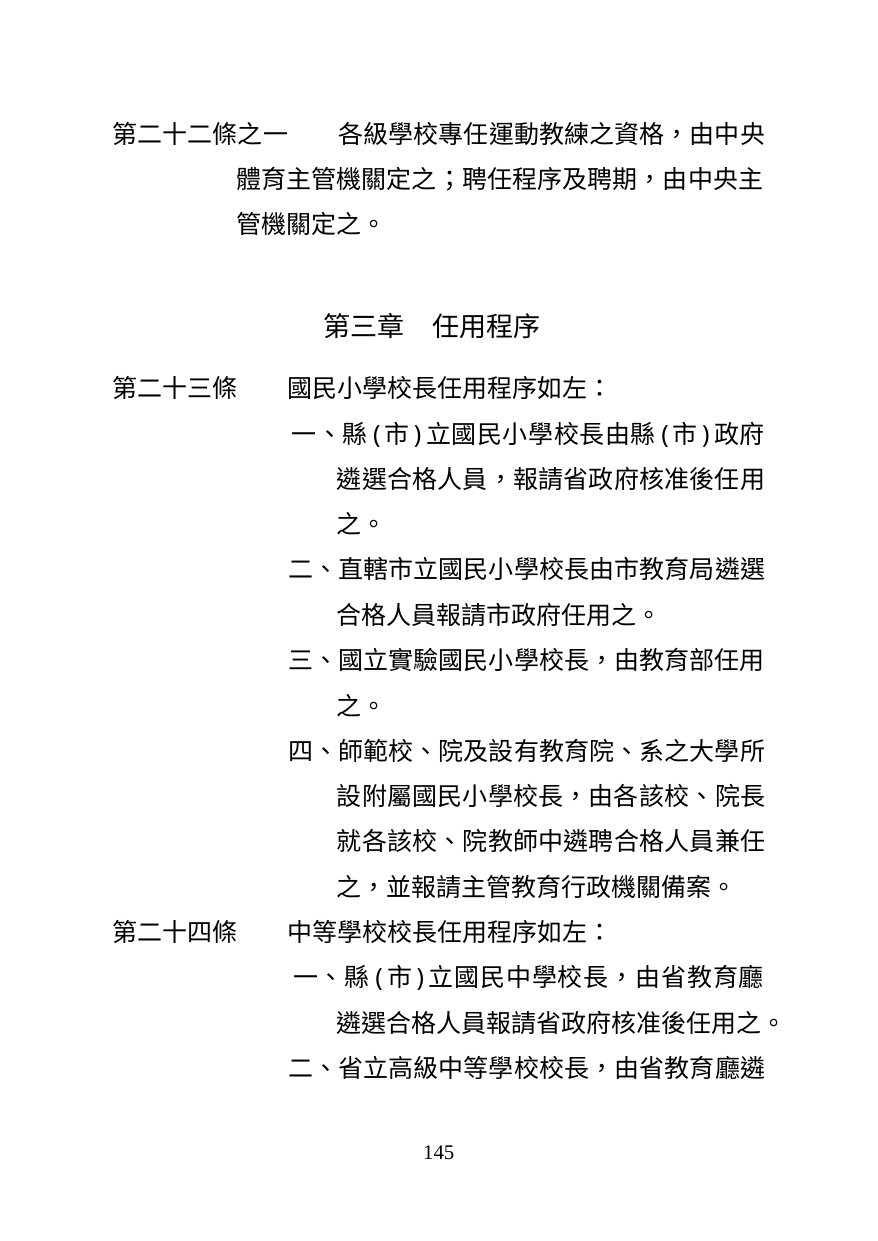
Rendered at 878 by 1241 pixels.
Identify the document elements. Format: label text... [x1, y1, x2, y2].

text 一、縣(市)立國民中學校長，由省教育廳遴選合格人員報請省政府核准後任用之。 [112, 958, 765, 1039]
text 四、師範校、院及設有教育院、系之大學所設附屬國民小學校長，由各該校、院長就各該校、院教師中遴聘合格人員兼任之，並報請主管教育行政機關備案。 [112, 731, 765, 903]
text 第二十二條之一 各級學校專任運動教練之資格，由中央體育主管機關定之；聘任程序及聘期，由中央主管機關定之。 [112, 114, 765, 241]
text 二、省立高級中等學校校長，由省教育廳遴 [112, 1048, 765, 1085]
text 第二十四條 中等學校校長任用程序如左： [112, 912, 765, 949]
text 第三章 任用程序 [112, 305, 765, 344]
text 一、縣(市)立國民小學校長由縣(市)政府遴選合格人員，報請省政府核准後任用之。 [112, 414, 765, 541]
text 二、直轄市立國民小學校長由市教育局遴選合格人員報請市政府任用之。 [112, 550, 765, 632]
text 三、國立實驗國民小學校長，由教育部任用之。 [112, 641, 765, 722]
text 第二十三條 國民小學校長任用程序如左： [112, 369, 765, 405]
